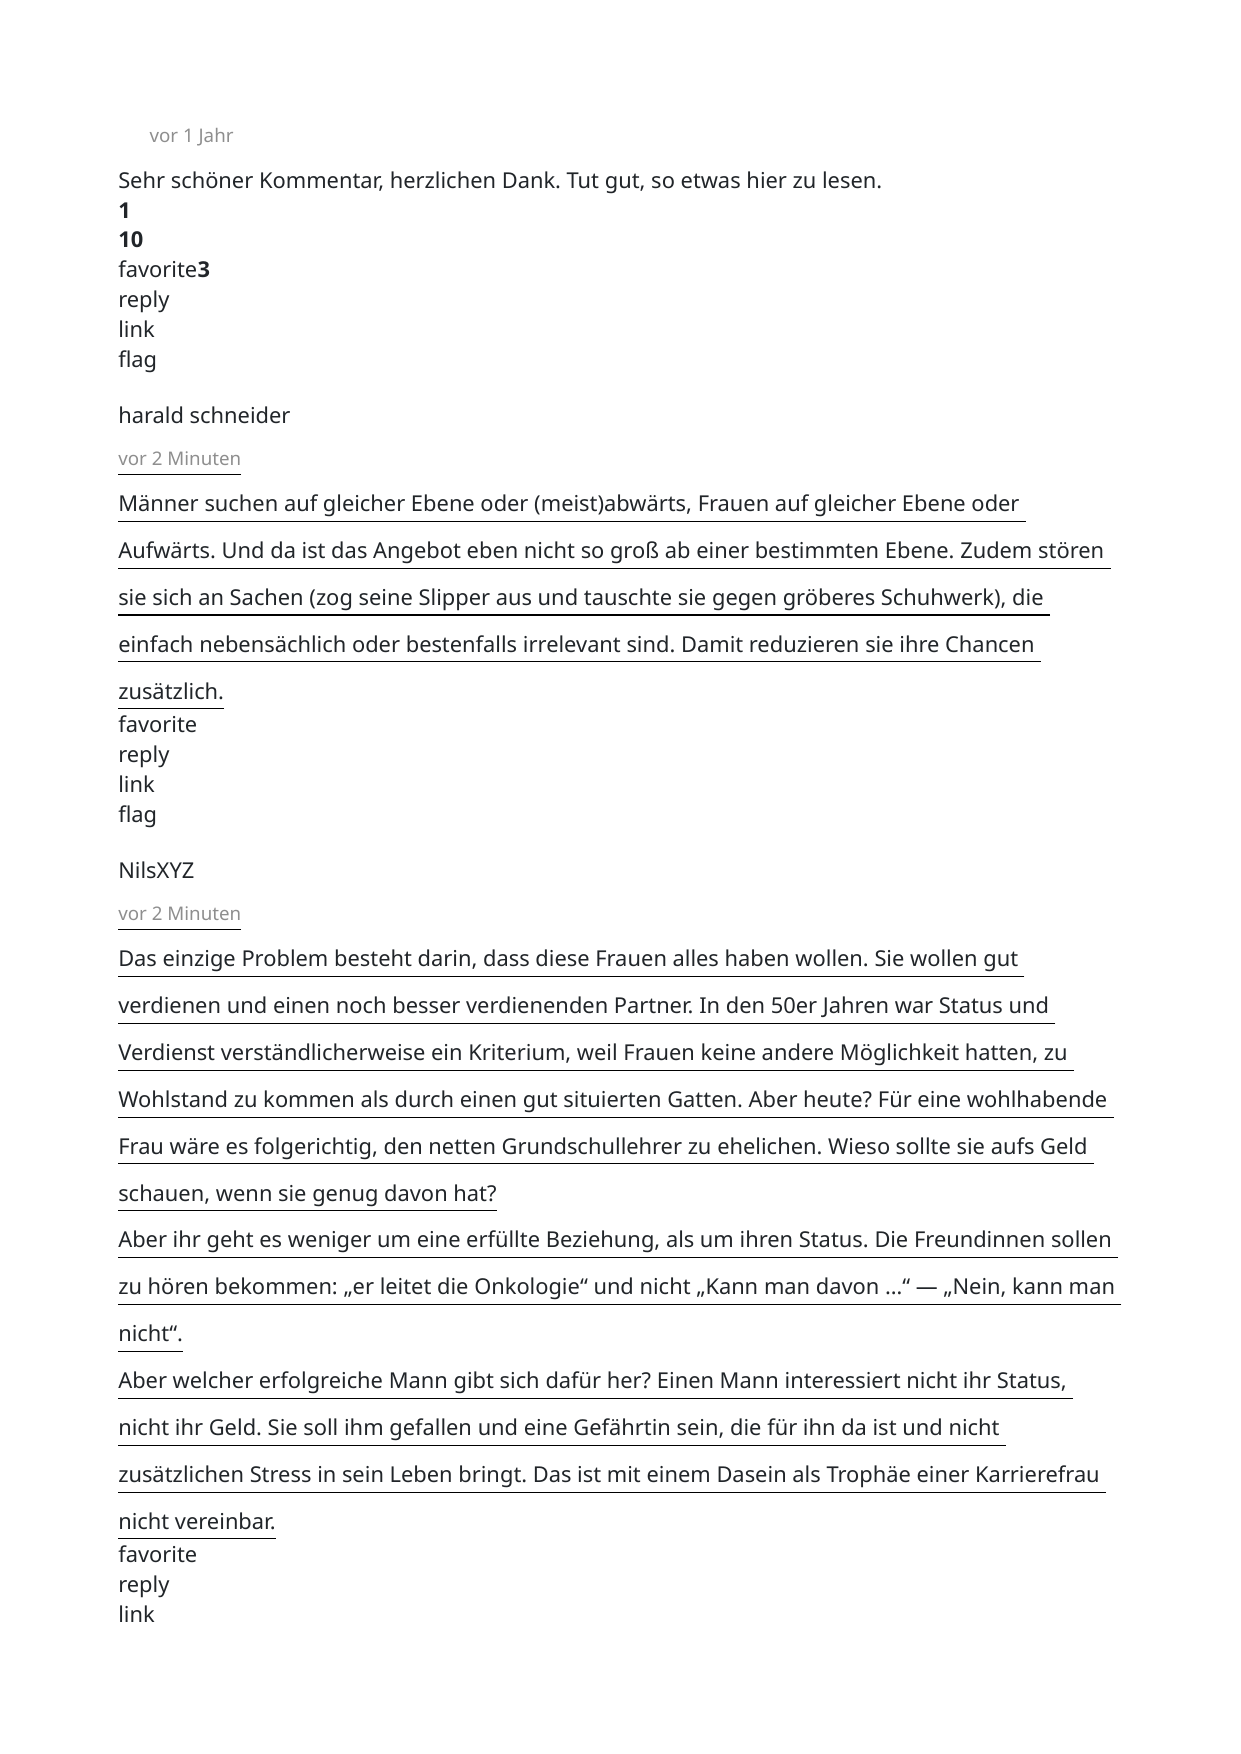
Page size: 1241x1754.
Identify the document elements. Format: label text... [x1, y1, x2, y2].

text reply [118, 739, 1122, 769]
text link [118, 1599, 1122, 1629]
text reply [118, 284, 1122, 314]
text Das einzige Problem besteht darin, dass diese Frauen alles haben wollen. Sie wollen gut verdienen und einen noch besser verdienenden Partner. In den 50er Jahren war Status und Verdienst verständlicherweise ein Kriterium, weil Frauen keine andere Möglichkeit hatten, zu Wohlstand zu kommen als durch einen gut situierten Gatten. Aber heute? Für eine wohlhabende Frau wäre es folgerichtig, den netten Grundschullehrer zu ehelichen. Wieso sollte sie aufs Geld schauen, wenn sie genug davon hat? Aber ihr geht es weniger um eine erfüllte Beziehung, als um ihren Status. Die Freundinnen sollen zu hören bekommen: „er leitet die Onkologie“ und nicht „Kann man davon …“ — „Nein, kann man [118, 930, 1122, 1304]
text favorite [118, 709, 1122, 739]
text vor 2 Minuten [118, 445, 1122, 475]
text Sehr schöner Kommentar, herzlichen Dank. Tut gut, so etwas hier zu lesen. [118, 148, 1122, 195]
text nicht“. Aber welcher erfolgreiche Mann gibt sich dafür her? Einen Mann interessiert nicht ihr Status, nicht ihr Geld. Sie soll ihm gefallen und eine Gefährtin sein, die für ihn da ist und nicht zusätzlichen Stress in sein Leben bringt. Das ist mit einem Dasein als Trophäe einer Karrierefrau nicht vereinbar. [118, 1305, 1122, 1539]
text reply [118, 1569, 1122, 1599]
text Männer suchen auf gleicher Ebene oder (meist)abwärts, Frauen auf gleicher Ebene oder Aufwärts. Und da ist das Angebot eben nicht so groß ab einer bestimmten Ebene. Zudem stören sie sich an Sachen (zog seine Slipper aus und tauschte sie gegen gröberes Schuhwerk), die einfach nebensächlich oder bestenfalls irrelevant sind. Damit reduzieren sie ihre Chancen zusätzlich. [118, 475, 1122, 709]
text link [118, 314, 1122, 344]
text vor 1 Jahr [149, 118, 1122, 148]
text NilsXYZ [118, 844, 1114, 885]
text flag [118, 799, 1122, 828]
text favorite3 [118, 254, 1122, 284]
text harald schneider [118, 389, 1114, 430]
text favorite [118, 1539, 1122, 1569]
text 10 [118, 224, 1122, 254]
text link [118, 769, 1122, 799]
text flag [118, 344, 1122, 373]
text vor 2 Minuten [118, 900, 1122, 930]
text 1 [118, 195, 1122, 224]
